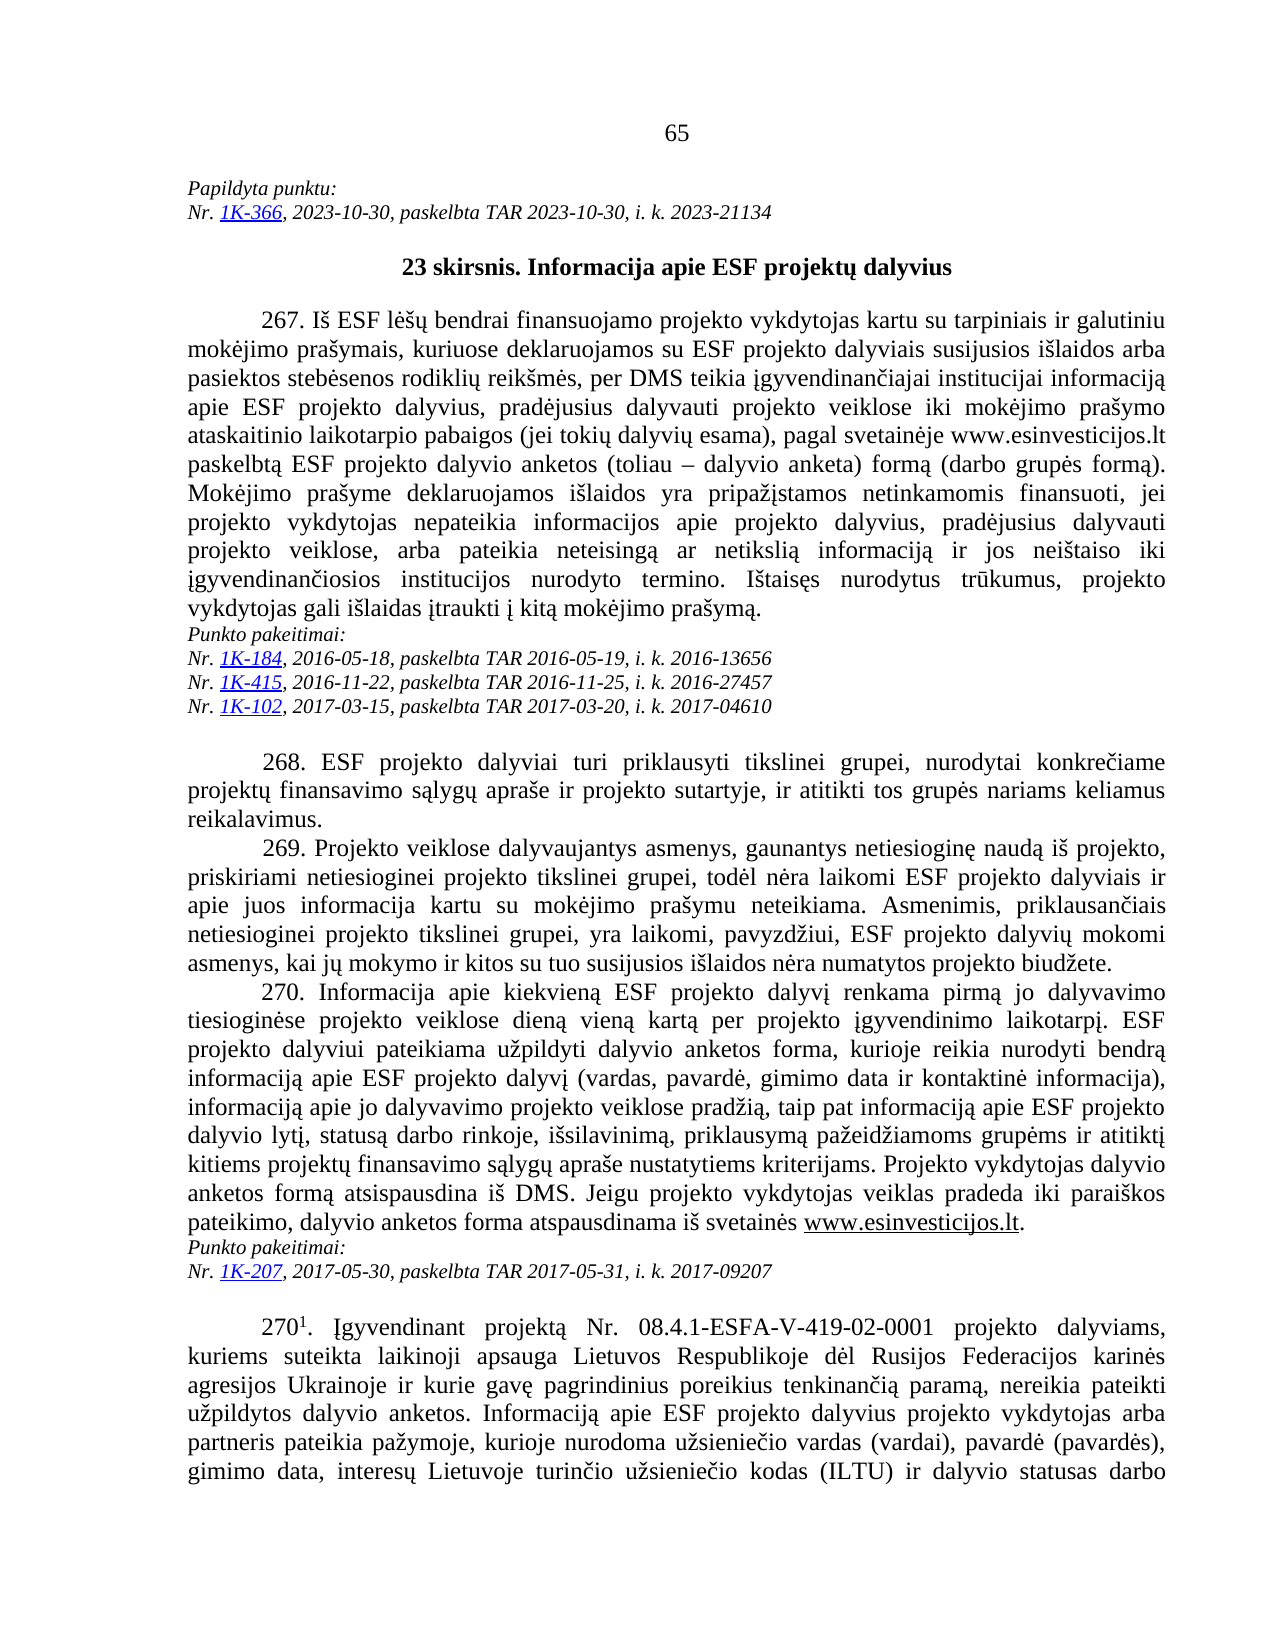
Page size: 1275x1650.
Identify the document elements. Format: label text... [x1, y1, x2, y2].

text 267. Iš ESF lėšų bendrai finansuojamo projekto vykdytojas kartu su tarpiniais ir galutiniu mokėjimo prašymais, kuriuose deklaruojamos su ESF projekto dalyviais susijusios išlaidos arba pasiektos stebėsenos rodiklių reikšmės, per DMS teikia įgyvendinančiajai institucijai informaciją apie ESF projekto dalyvius, pradėjusius dalyvauti projekto veiklose iki mokėjimo prašymo ataskaitinio laikotarpio pabaigos (jei tokių dalyvių esama), pagal svetainėje www.esinvesticijos.lt paskelbtą ESF projekto dalyvio anketos (toliau – dalyvio anketa) formą (darbo grupės formą). Mokėjimo prašyme deklaruojamos išlaidos yra pripažįstamos netinkamomis finansuoti, jei projekto vykdytojas nepateikia informacijos apie projekto dalyvius, pradėjusius dalyvauti projekto veiklose, arba pateikia neteisingą ar netikslią informaciją ir jos neištaiso iki įgyvendinančiosios institucijos nurodyto termino. Ištaisęs nurodytus trūkumus, projekto vykdytojas gali išlaidas įtraukti į kitą mokėjimo prašymą. [187, 305, 1167, 622]
text Nr. 1K-102, 2017-03-15, paskelbta TAR 2017-03-20, i. k. 2017-04610 [187, 694, 1167, 718]
text Papildyta punktu: [187, 176, 1167, 200]
text Nr. 1K-415, 2016-11-22, paskelbta TAR 2016-11-25, i. k. 2016-27457 [187, 670, 1167, 694]
text Punkto pakeitimai: [187, 622, 1167, 646]
text 270. Informacija apie kiekvieną ESF projekto dalyvį renkama pirmą jo dalyvavimo tiesioginėse projekto veiklose dieną vieną kartą per projekto įgyvendinimo laikotarpį. ESF projekto dalyviui pateikiama užpildyti dalyvio anketos forma, kurioje reikia nurodyti bendrą informaciją apie ESF projekto dalyvį (vardas, pavardė, gimimo data ir kontaktinė informacija), informaciją apie jo dalyvavimo projekto veiklose pradžią, taip pat informaciją apie ESF projekto dalyvio lytį, statusą darbo rinkoje, išsilavinimą, priklausymą pažeidžiamoms grupėms ir atitiktį kitiems projektų finansavimo sąlygų apraše nustatytiems kriterijams. Projekto vykdytojas dalyvio anketos formą atsispausdina iš DMS. Jeigu projekto vykdytojas veiklas pradeda iki paraiškos pateikimo, dalyvio anketos forma atspausdinama iš svetainės www.esinvesticijos.lt. [187, 977, 1167, 1235]
text Punkto pakeitimai: [187, 1235, 1167, 1259]
text Nr. 1K-184, 2016-05-18, paskelbta TAR 2016-05-19, i. k. 2016-13656 [187, 646, 1167, 670]
text 269. Projekto veiklose dalyvaujantys asmenys, gaunantys netiesioginę naudą iš projekto, priskiriami netiesioginei projekto tikslinei grupei, todėl nėra laikomi ESF projekto dalyviais ir apie juos informacija kartu su mokėjimo prašymu neteikiama. Asmenimis, priklausančiais netiesioginei projekto tikslinei grupei, yra laikomi, pavyzdžiui, ESF projekto dalyvių mokomi asmenys, kai jų mokymo ir kitos su tuo susijusios išlaidos nėra numatytos projekto biudžete. [187, 833, 1167, 977]
text Nr. 1K-366, 2023-10-30, paskelbta TAR 2023-10-30, i. k. 2023-21134 [187, 200, 1167, 224]
text 2701. Įgyvendinant projektą Nr. 08.4.1-ESFA-V-419-02-0001 projekto dalyviams, kuriems suteikta laikinoji apsauga Lietuvos Respublikoje dėl Rusijos Federacijos karinės agresijos Ukrainoje ir kurie gavę pagrindinius poreikius tenkinančią paramą, nereikia pateikti užpildytos dalyvio anketos. Informaciją apie ESF projekto dalyvius projekto vykdytojas arba partneris pateikia pažymoje, kurioje nurodoma užsieniečio vardas (vardai), pavardė (pavardės), gimimo data, interesų Lietuvoje turinčio užsieniečio kodas (ILTU) ir dalyvio statusas darbo [187, 1312, 1167, 1485]
text Nr. 1K-207, 2017-05-30, paskelbta TAR 2017-05-31, i. k. 2017-09207 [187, 1259, 1167, 1283]
subtitle 23 skirsnis. Informacija apie ESF projektų dalyvius [246, 252, 1107, 281]
text 268. ESF projekto dalyviai turi priklausyti tikslinei grupei, nurodytai konkrečiame projektų finansavimo sąlygų apraše ir projekto sutartyje, ir atitikti tos grupės nariams keliamus reikalavimus. [187, 747, 1167, 833]
